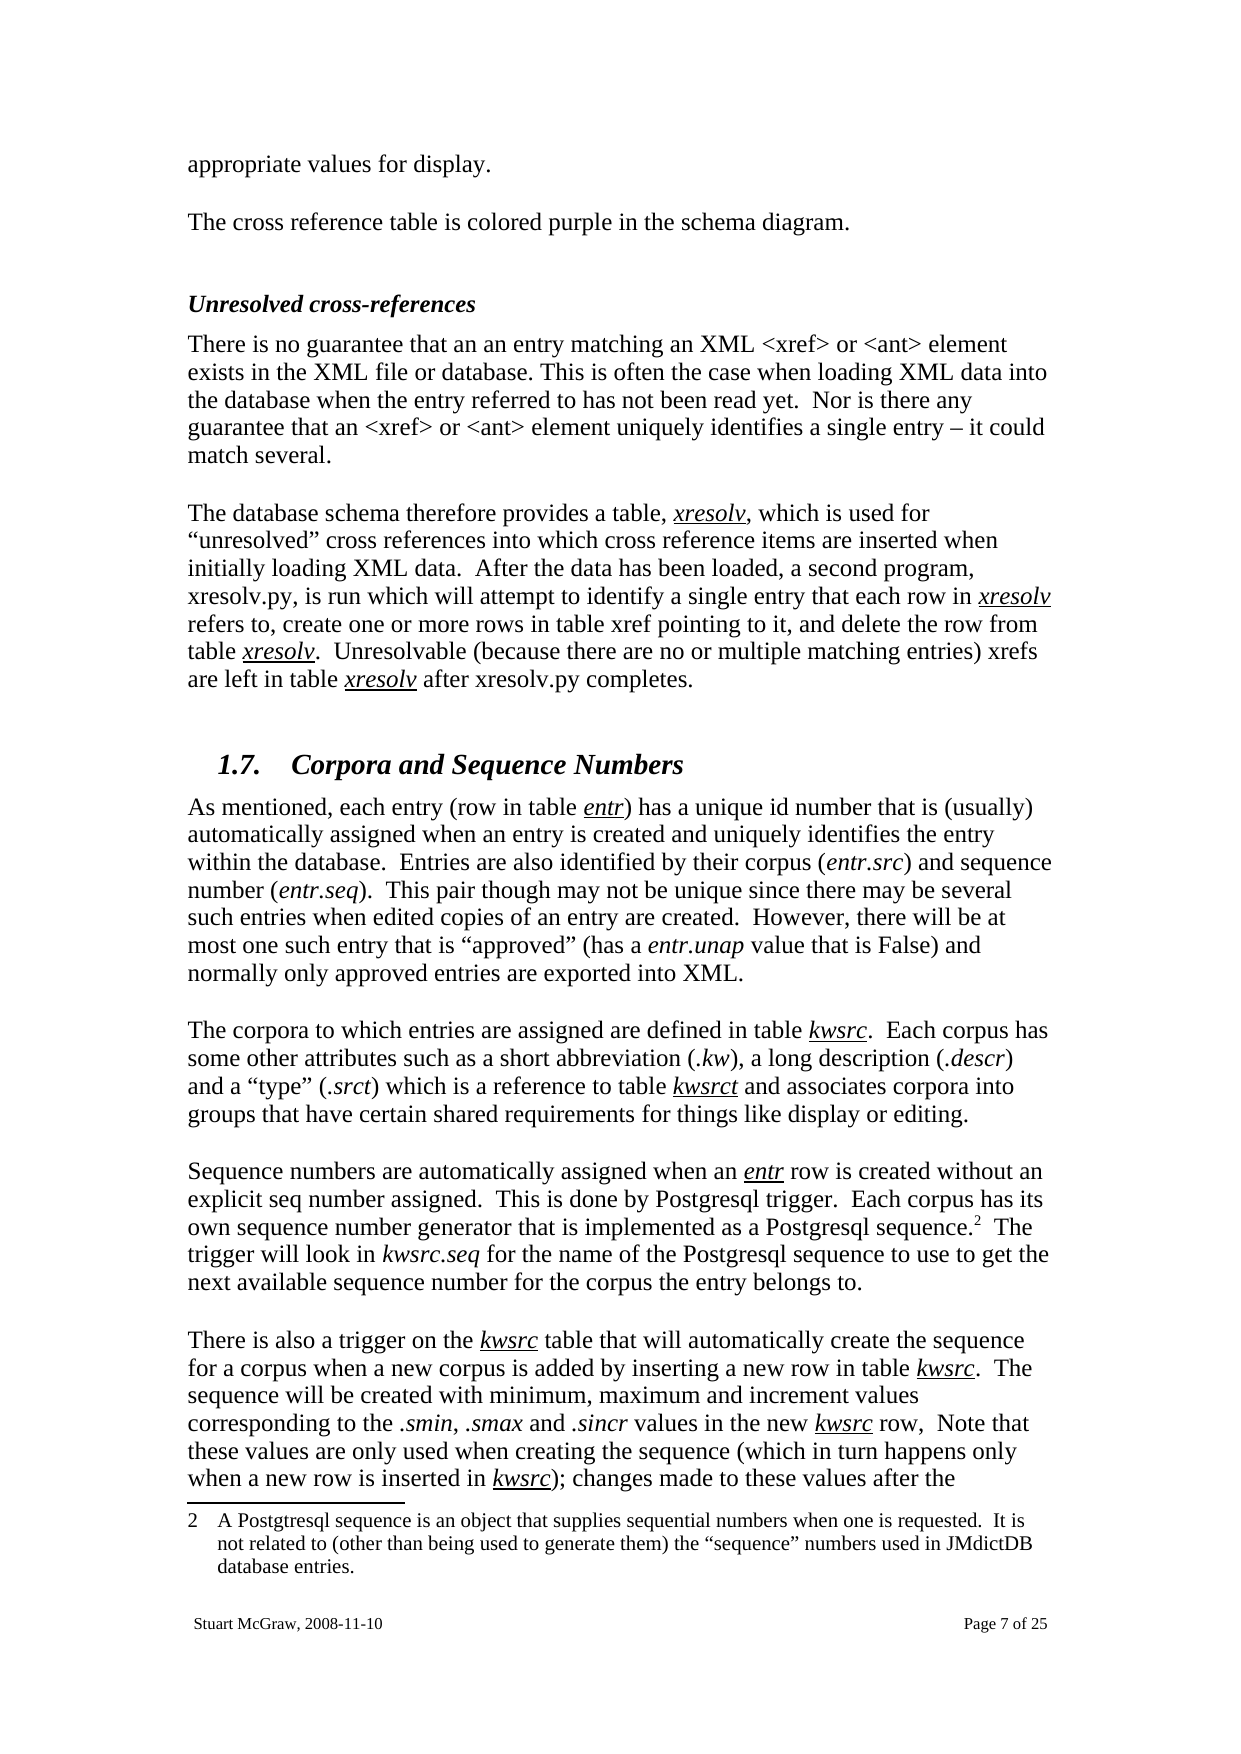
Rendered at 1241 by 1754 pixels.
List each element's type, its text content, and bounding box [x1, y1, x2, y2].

text appropriate values for display. [187, 150, 1053, 178]
text The database schema therefore provides a table, xresolv, which is used for “unresolved” cross references into which cross reference items are inserted when initially loading XML data. After the data has been loaded, a second program, xresolv.py, is run which will attempt to identify a single entry that each row in xresolv refers to, create one or more rows in table xref pointing to it, and delete the row from table xresolv. Unresolvable (because there are no or multiple matching entries) xrefs are left in table xresolv after xresolv.py completes. [187, 499, 1053, 693]
text A Postgtresql sequence is an object that supplies sequential numbers when one is requested. It is not related to (other than being used to generate them) the “sequence” numbers used in JMdictDB database entries. [187, 1509, 1053, 1578]
text Sequence numbers are automatically assigned when an entr row is created without an explicit seq number assigned. This is done by Postgresql trigger. Each corpus has its own sequence number generator that is implemented as a Postgresql sequence. The trigger will look in kwsrc.seq for the name of the Postgresql sequence to use to get the next available sequence number for the corpus the entry belongs to. [187, 1157, 1053, 1296]
text There is no guarantee that an an entry matching an XML <xref> or <ant> element exists in the XML file or database. This is often the case when loading XML data into the database when the entry referred to has not been read yet. Nor is there any guarantee that an <xref> or <ant> element uniquely identifies a single entry – it could match several. [187, 330, 1053, 469]
subtitle Corpora and Sequence Numbers [187, 748, 1053, 781]
text The cross reference table is colored purple in the schema diagram. [187, 208, 1053, 235]
text The corpora to which entries are assigned are defined in table kwsrc. Each corpus has some other attributes such as a short abbreviation (.kw), a long description (.descr) and a “type” (.srct) which is a reference to table kwsrct and associates corpora into groups that have certain shared requirements for things like display or editing. [187, 1017, 1053, 1127]
text There is also a trigger on the kwsrc table that will automatically create the sequence for a corpus when a new corpus is added by inserting a new row in table kwsrc. The sequence will be created with minimum, maximum and increment values corresponding to the .smin, .smax and .sincr values in the new kwsrc row, Note that these values are only used when creating the sequence (which in turn happens only when a new row is inserted in kwsrc); changes made to these values after the [187, 1326, 1053, 1492]
subtitle Unresolved cross-references [187, 290, 1053, 318]
text As mentioned, each entry (row in table entr) has a unique id number that is (usually) automatically assigned when an entry is created and uniquely identifies the entry within the database. Entries are also identified by their corpus (entr.src) and sequence number (entr.seq). This pair though may not be unique since there may be several such entries when edited copies of an entry are created. However, there will be at most one such entry that is “approved” (has a entr.unap value that is False) and normally only approved entries are exported into XML. [187, 793, 1053, 987]
